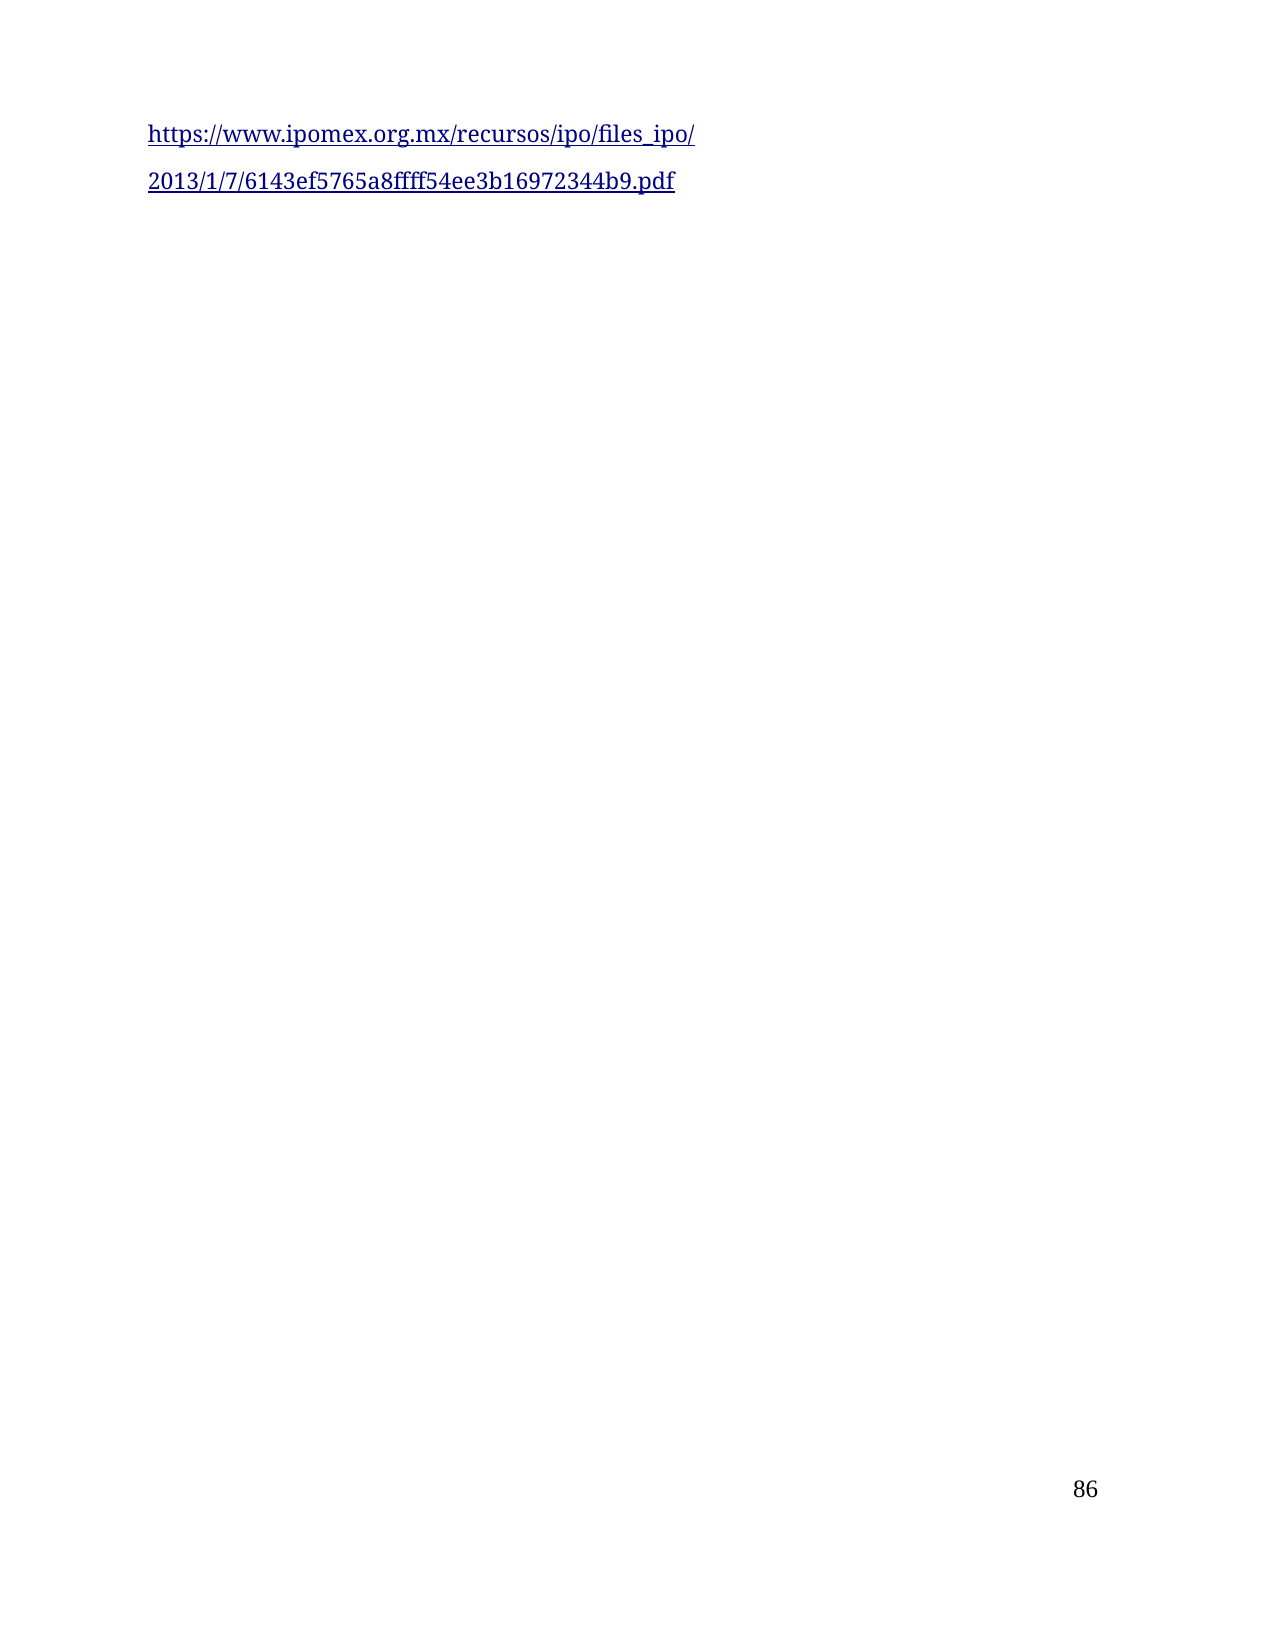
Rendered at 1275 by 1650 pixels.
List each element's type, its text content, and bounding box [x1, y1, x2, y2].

text https://www.ipomex.org.mx/recursos/ipo/files_ipo/2013/1/7/6143ef5765a8ffff54ee3b16972344b9.pdf [148, 118, 1098, 196]
